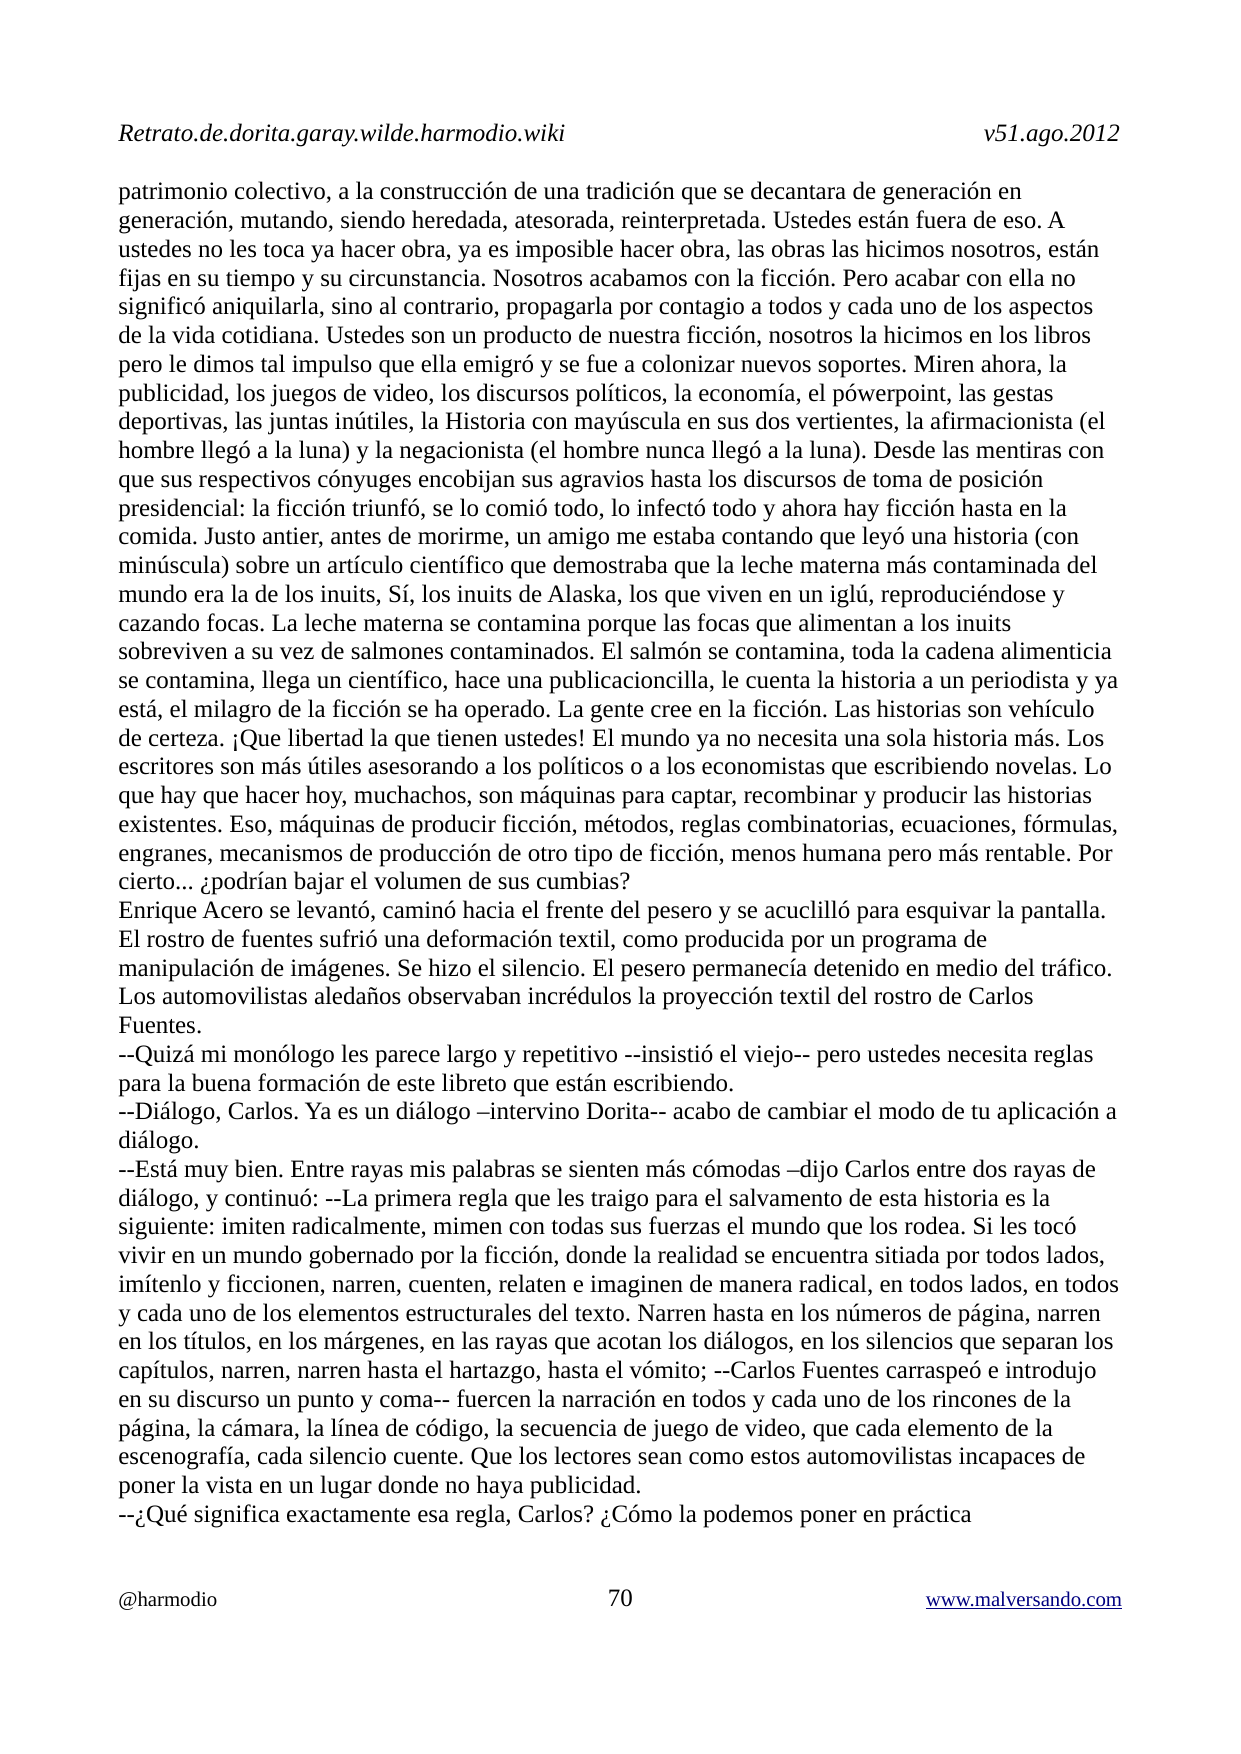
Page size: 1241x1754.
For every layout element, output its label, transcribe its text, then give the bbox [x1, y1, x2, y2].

text --¿Qué significa exactamente esa regla, Carlos? ¿Cómo la podemos poner en práctica [118, 1499, 1122, 1528]
text Enrique Acero se levantó, caminó hacia el frente del pesero y se acuclilló para esquivar la pantalla. El rostro de fuentes sufrió una deformación textil, como producida por un programa de manipulación de imágenes. Se hizo el silencio. El pesero permanecía detenido en medio del tráfico. Los automovilistas aledaños observaban incrédulos la proyección textil del rostro de Carlos Fuentes. [118, 895, 1122, 1039]
text patrimonio colectivo, a la construcción de una tradición que se decantara de generación en generación, mutando, siendo heredada, atesorada, reinterpretada. Ustedes están fuera de eso. A ustedes no les toca ya hacer obra, ya es imposible hacer obra, las obras las hicimos nosotros, están fijas en su tiempo y su circunstancia. Nosotros acabamos con la ficción. Pero acabar con ella no significó aniquilarla, sino al contrario, propagarla por contagio a todos y cada uno de los aspectos de la vida cotidiana. Ustedes son un producto de nuestra ficción, nosotros la hicimos en los libros pero le dimos tal impulso que ella emigró y se fue a colonizar nuevos soportes. Miren ahora, la publicidad, los juegos de video, los discursos políticos, la economía, el pówerpoint, las gestas deportivas, las juntas inútiles, la Historia con mayúscula en sus dos vertientes, la afirmacionista (el hombre llegó a la luna) y la negacionista (el hombre nunca llegó a la luna). Desde las mentiras con que sus respectivos cónyuges encobijan sus agravios hasta los discursos de toma de posición presidencial: la ficción triunfó, se lo comió todo, lo infectó todo y ahora hay ficción hasta en la comida. Justo antier, antes de morirme, un amigo me estaba contando que leyó una historia (con minúscula) sobre un artículo científico que demostraba que la leche materna más contaminada del mundo era la de los inuits, Sí, los inuits de Alaska, los que viven en un iglú, reproduciéndose y cazando focas. La leche materna se contamina porque las focas que alimentan a los inuits sobreviven a su vez de salmones contaminados. El salmón se contamina, toda la cadena alimenticia se contamina, llega un científico, hace una publicacioncilla, le cuenta la historia a un periodista y ya está, el milagro de la ficción se ha operado. La gente cree en la ficción. Las historias son vehículo de certeza. ¡Que libertad la que tienen ustedes! El mundo ya no necesita una sola historia más. Los escritores son más útiles asesorando a los políticos o a los economistas que escribiendo novelas. Lo que hay que hacer hoy, muchachos, son máquinas para captar, recombinar y producir las historias existentes. Eso, máquinas de producir ficción, métodos, reglas combinatorias, ecuaciones, fórmulas, engranes, mecanismos de producción de otro tipo de ficción, menos humana pero más rentable. Por cierto... ¿podrían bajar el volumen de sus cumbias? [118, 176, 1122, 895]
text --Está muy bien. Entre rayas mis palabras se sienten más cómodas –dijo Carlos entre dos rayas de diálogo, y continuó: --La primera regla que les traigo para el salvamento de esta historia es la siguiente: imiten radicalmente, mimen con todas sus fuerzas el mundo que los rodea. Si les tocó vivir en un mundo gobernado por la ficción, donde la realidad se encuentra sitiada por todos lados, imítenlo y ficcionen, narren, cuenten, relaten e imaginen de manera radical, en todos lados, en todos y cada uno de los elementos estructurales del texto. Narren hasta en los números de página, narren en los títulos, en los márgenes, en las rayas que acotan los diálogos, en los silencios que separan los capítulos, narren, narren hasta el hartazgo, hasta el vómito; --Carlos Fuentes carraspeó e introdujo en su discurso un punto y coma-- fuercen la narración en todos y cada uno de los rincones de la página, la cámara, la línea de código, la secuencia de juego de video, que cada elemento de la escenografía, cada silencio cuente. Que los lectores sean como estos automovilistas incapaces de poner la vista en un lugar donde no haya publicidad. [118, 1154, 1122, 1499]
text --Quizá mi monólogo les parece largo y repetitivo --insistió el viejo-- pero ustedes necesita reglas para la buena formación de este libreto que están escribiendo. [118, 1039, 1122, 1096]
text --Diálogo, Carlos. Ya es un diálogo –intervino Dorita-- acabo de cambiar el modo de tu aplicación a diálogo. [118, 1096, 1122, 1154]
